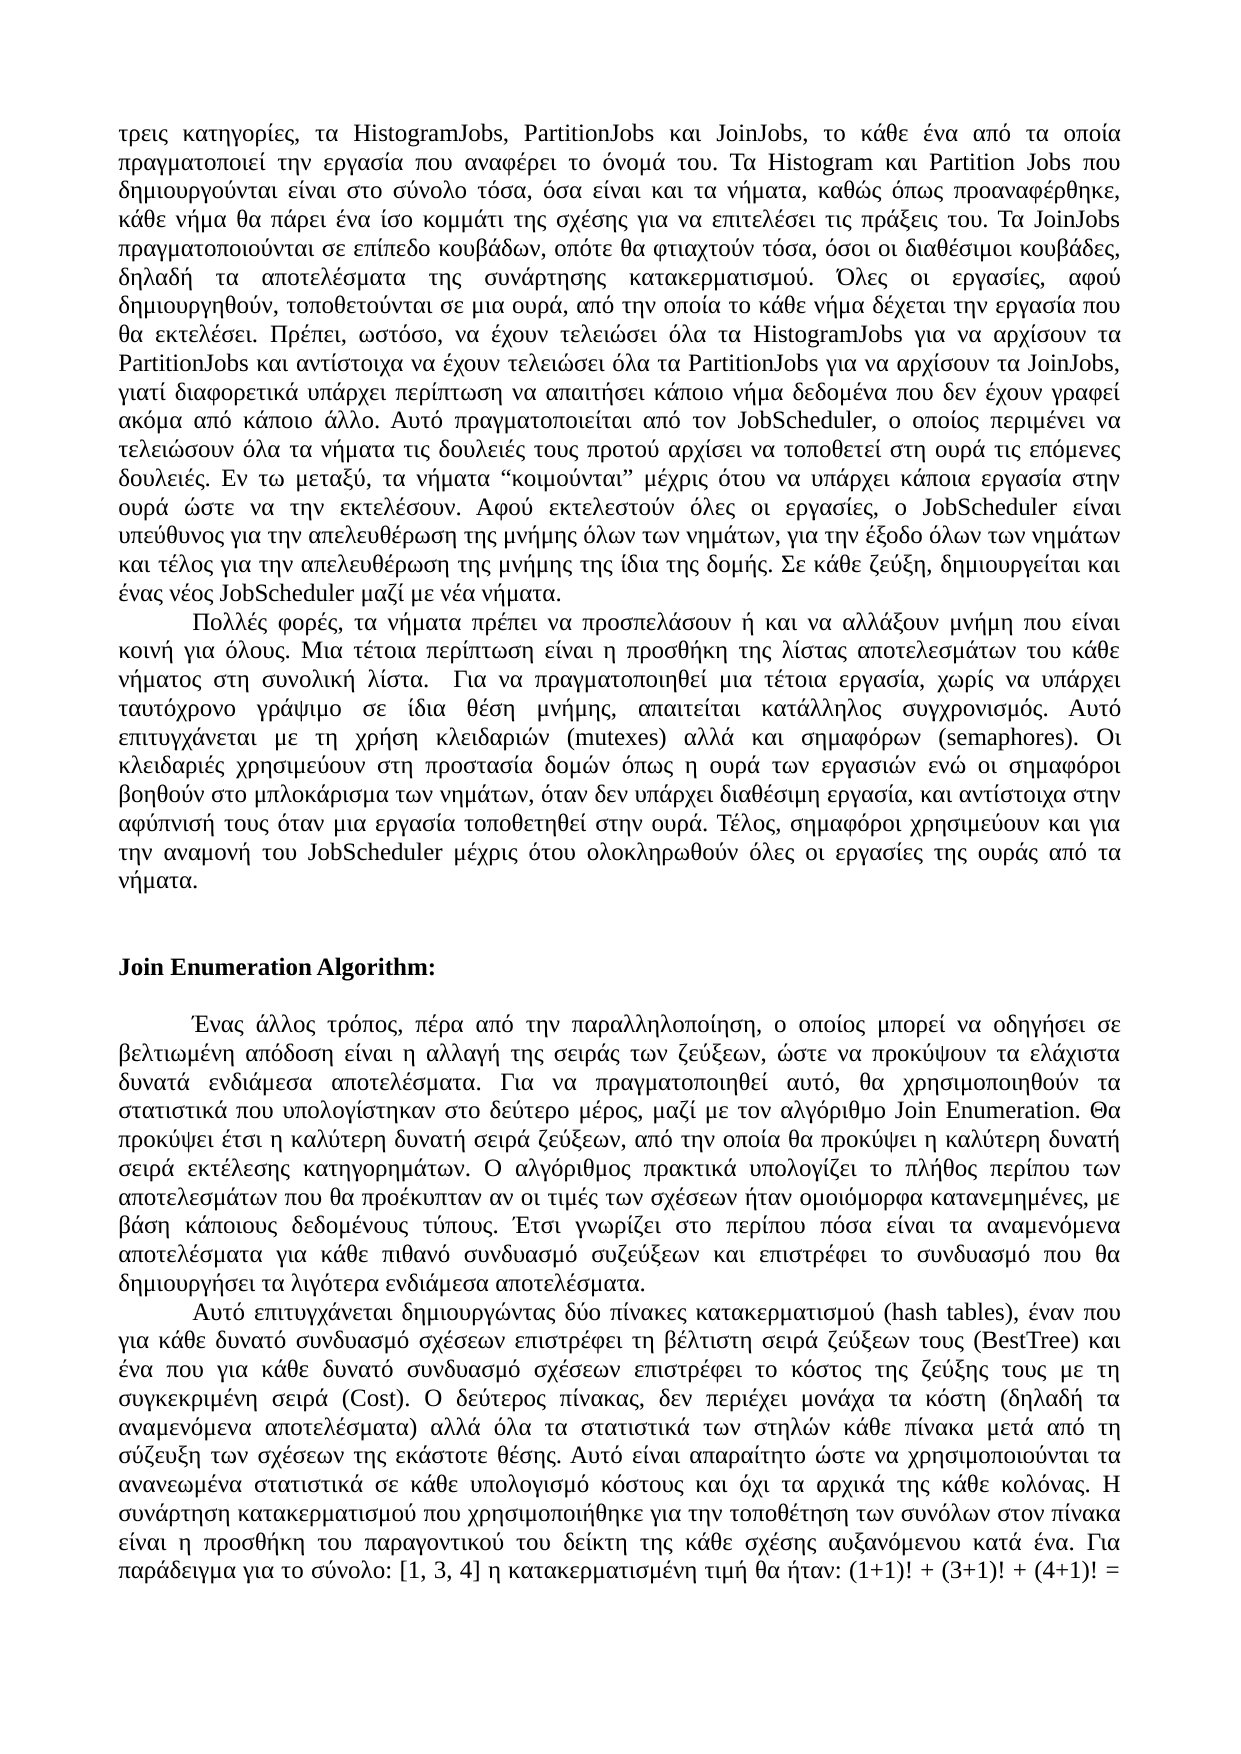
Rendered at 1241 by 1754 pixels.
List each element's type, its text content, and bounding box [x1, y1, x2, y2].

text τρεις κατηγορίες, τα HistogramJobs, PartitionJobs και JoinJobs, το κάθε ένα από τα οποία πραγματοποιεί την εργασία που αναφέρει το όνομά του. Τα Histogram και Partition Jobs που δημιουργούνται είναι στο σύνολο τόσα, όσα είναι και τα νήματα, καθώς όπως προαναφέρθηκε, κάθε νήμα θα πάρει ένα ίσο κομμάτι της σχέσης για να επιτελέσει τις πράξεις του. Τα JoinJobs πραγματοποιούνται σε επίπεδο κουβάδων, οπότε θα φτιαχτούν τόσα, όσοι οι διαθέσιμοι κουβάδες, δηλαδή τα αποτελέσματα της συνάρτησης κατακερματισμού. Όλες οι εργασίες, αφού δημιουργηθούν, τοποθετούνται σε μια ουρά, από την οποία το κάθε νήμα δέχεται την εργασία που θα εκτελέσει. Πρέπει, ωστόσο, να έχουν τελειώσει όλα τα HistogramJobs για να αρχίσουν τα PartitionJobs και αντίστοιχα να έχουν τελειώσει όλα τα PartitionJobs για να αρχίσουν τα JoinJobs, γιατί διαφορετικά υπάρχει περίπτωση να απαιτήσει κάποιο νήμα δεδομένα που δεν έχουν γραφεί ακόμα από κάποιο άλλο. Αυτό πραγματοποιείται από τον JobScheduler, ο οποίος περιμένει να τελειώσουν όλα τα νήματα τις δουλειές τους προτού αρχίσει να τοποθετεί στη ουρά τις επόμενες δουλειές. Εν τω μεταξύ, τα νήματα “κοιμούνται” μέχρις ότου να υπάρχει κάποια εργασία στην ουρά ώστε να την εκτελέσουν. Αφού εκτελεστούν όλες οι εργασίες, ο JobScheduler είναι υπεύθυνος για την απελευθέρωση της μνήμης όλων των νημάτων, για την έξοδο όλων των νημάτων και τέλος για την απελευθέρωση της μνήμης της ίδια της δομής. Σε κάθε ζεύξη, δημιουργείται και ένας νέος JobScheduler μαζί με νέα νήματα. [118, 118, 1122, 607]
text Αυτό επιτυγχάνεται δημιουργώντας δύο πίνακες κατακερματισμού (hash tables), έναν που για κάθε δυνατό συνδυασμό σχέσεων επιστρέφει τη βέλτιστη σειρά ζεύξεων τους (BestTree) και ένα που για κάθε δυνατό συνδυασμό σχέσεων επιστρέφει το κόστος της ζεύξης τους με τη συγκεκριμένη σειρά (Cost). Ο δεύτερος πίνακας, δεν περιέχει μονάχα τα κόστη (δηλαδή τα αναμενόμενα αποτελέσματα) αλλά όλα τα στατιστικά των στηλών κάθε πίνακα μετά από τη σύζευξη των σχέσεων της εκάστοτε θέσης. Αυτό είναι απαραίτητο ώστε να χρησιμοποιούνται τα ανανεωμένα στατιστικά σε κάθε υπολογισμό κόστους και όχι τα αρχικά της κάθε κολόνας. Η συνάρτηση κατακερματισμού που χρησιμοποιήθηκε για την τοποθέτηση των συνόλων στον πίνακα είναι η προσθήκη του παραγοντικού του δείκτη της κάθε σχέσης αυξανόμενου κατά ένα. Για παράδειγμα για το σύνολο: [1, 3, 4] η κατακερματισμένη τιμή θα ήταν: (1+1)! + (3+1)! + (4+1)! = [118, 1297, 1122, 1584]
text Ένας άλλος τρόπος, πέρα από την παραλληλοποίηση, ο οποίος μπορεί να οδηγήσει σε βελτιωμένη απόδοση είναι η αλλαγή της σειράς των ζεύξεων, ώστε να προκύψουν τα ελάχιστα δυνατά ενδιάμεσα αποτελέσματα. Για να πραγματοποιηθεί αυτό, θα χρησιμοποιηθούν τα στατιστικά που υπολογίστηκαν στο δεύτερο μέρος, μαζί με τον αλγόριθμο Join Enumeration. Θα προκύψει έτσι η καλύτερη δυνατή σειρά ζεύξεων, από την οποία θα προκύψει η καλύτερη δυνατή σειρά εκτέλεσης κατηγορημάτων. Ο αλγόριθμος πρακτικά υπολογίζει το πλήθος περίπου των αποτελεσμάτων που θα προέκυπταν αν οι τιμές των σχέσεων ήταν ομοιόμορφα κατανεμημένες, με βάση κάποιους δεδομένους τύπους. Έτσι γνωρίζει στο περίπου πόσα είναι τα αναμενόμενα αποτελέσματα για κάθε πιθανό συνδυασμό συζεύξεων και επιστρέφει το συνδυασμό που θα δημιουργήσει τα λιγότερα ενδιάμεσα αποτελέσματα. [118, 1009, 1122, 1297]
text Join Enumeration Algorithm: [118, 952, 1122, 981]
text Πολλές φορές, τα νήματα πρέπει να προσπελάσουν ή και να αλλάξουν μνήμη που είναι κοινή για όλους. Μια τέτοια περίπτωση είναι η προσθήκη της λίστας αποτελεσμάτων του κάθε νήματος στη συνολική λίστα. Για να πραγματοποιηθεί μια τέτοια εργασία, χωρίς να υπάρχει ταυτόχρονο γράψιμο σε ίδια θέση μνήμης, απαιτείται κατάλληλος συγχρονισμός. Αυτό επιτυγχάνεται με τη χρήση κλειδαριών (mutexes) αλλά και σημαφόρων (semaphores). Οι κλειδαριές χρησιμεύουν στη προστασία δομών όπως η ουρά των εργασιών ενώ οι σημαφόροι βοηθούν στο μπλοκάρισμα των νημάτων, όταν δεν υπάρχει διαθέσιμη εργασία, και αντίστοιχα στην αφύπνισή τους όταν μια εργασία τοποθετηθεί στην ουρά. Τέλος, σημαφόροι χρησιμεύουν και για την αναμονή του JobScheduler μέχρις ότου ολοκληρωθούν όλες οι εργασίες της ουράς από τα νήματα. [118, 607, 1122, 894]
